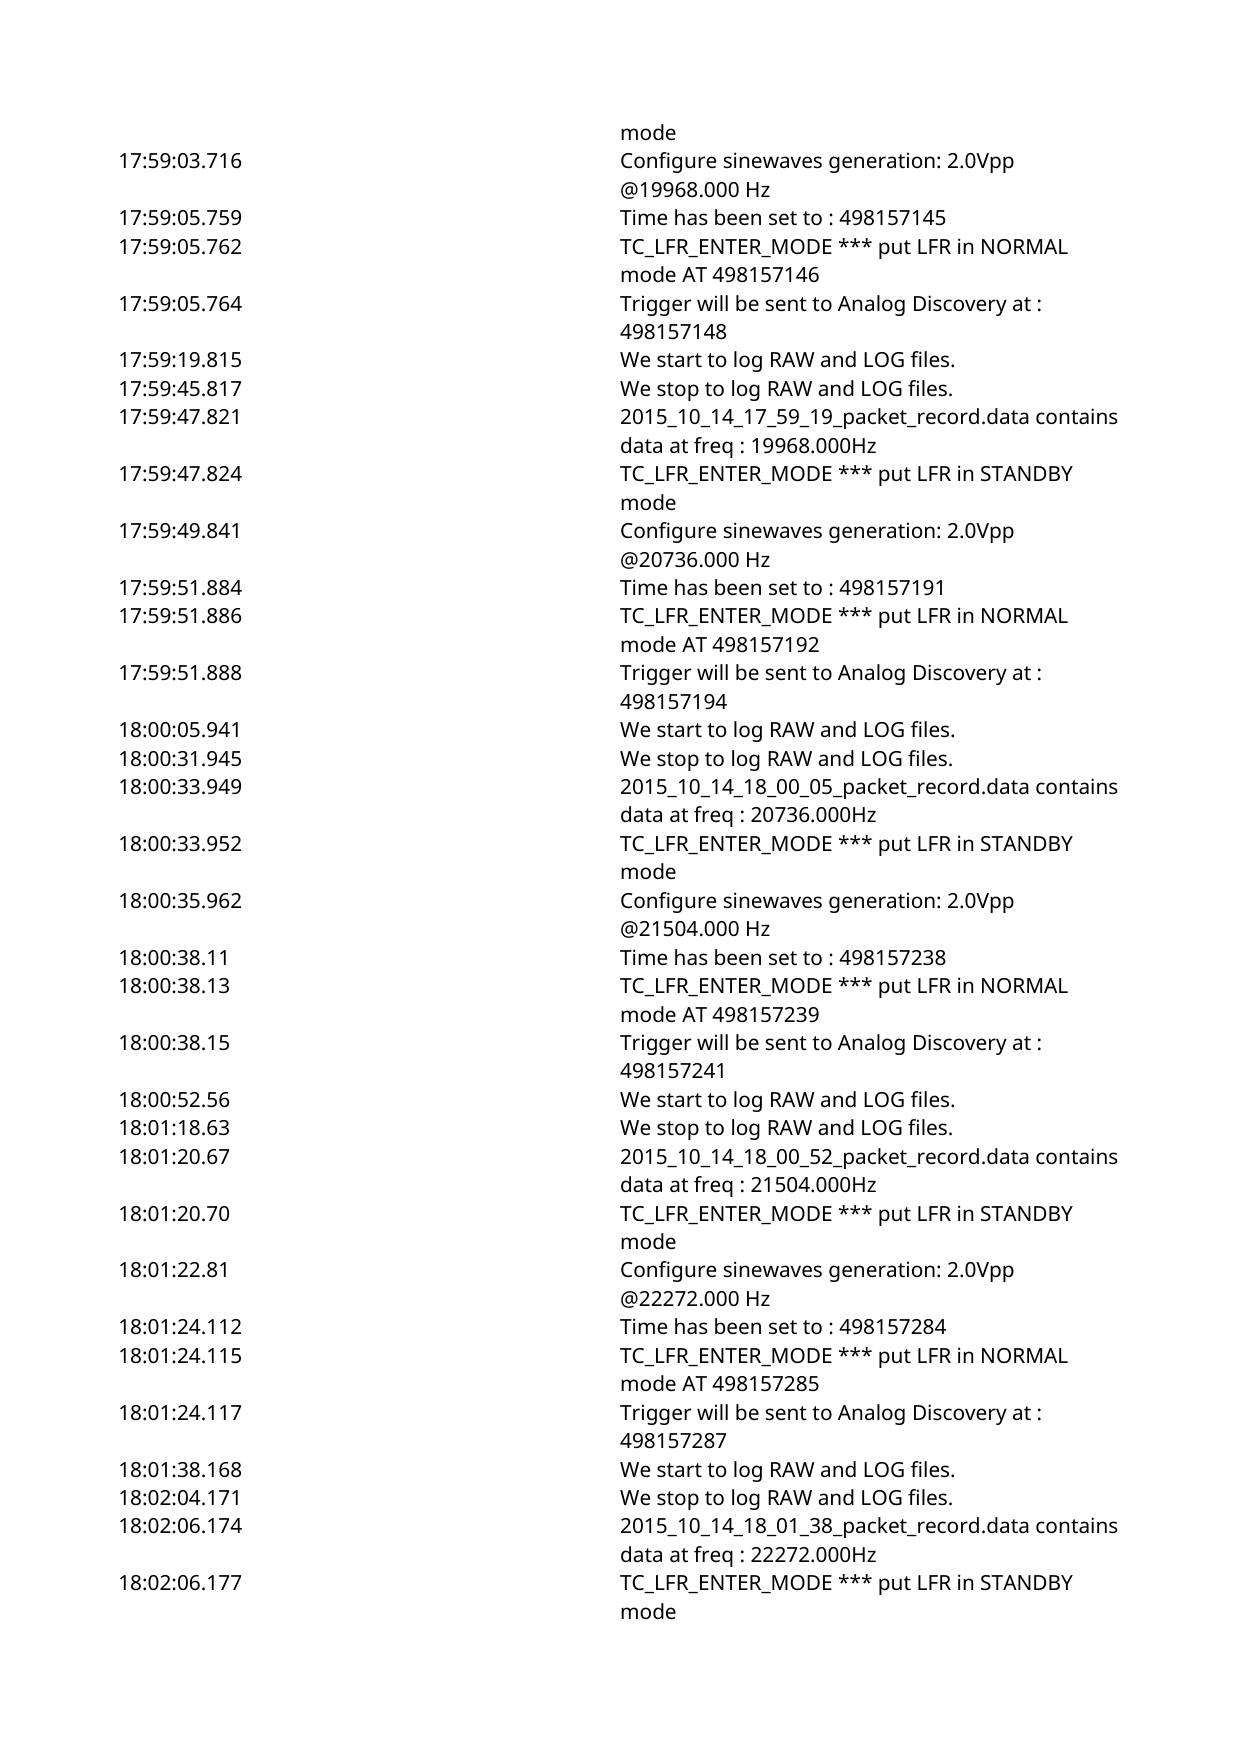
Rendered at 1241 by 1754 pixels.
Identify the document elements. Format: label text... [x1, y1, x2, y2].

table_cell 18:00:33.949 [118, 772, 620, 829]
table_cell TC_LFR_ENTER_MODE *** put LFR in NORMAL mode AT 498157192 [620, 602, 1122, 658]
table_cell Time has been set to : 498157238 [620, 943, 1122, 971]
table_cell 18:01:22.81 [118, 1256, 620, 1312]
table_cell 18:02:04.171 [118, 1483, 620, 1512]
table_cell 18:00:31.945 [118, 744, 620, 772]
table_cell 18:01:24.112 [118, 1313, 620, 1341]
table_cell [118, 118, 620, 147]
table_cell We stop to log RAW and LOG files. [620, 744, 1122, 772]
table_cell Configure sinewaves generation: 2.0Vpp @21504.000 Hz [620, 886, 1122, 943]
table_cell Time has been set to : 498157145 [620, 204, 1122, 232]
table_cell We start to log RAW and LOG files. [620, 1455, 1122, 1483]
table_cell 17:59:03.716 [118, 147, 620, 203]
table_cell 18:01:24.115 [118, 1341, 620, 1398]
table_cell Configure sinewaves generation: 2.0Vpp @20736.000 Hz [620, 516, 1122, 573]
table_cell 18:00:05.941 [118, 715, 620, 744]
table_cell Trigger will be sent to Analog Discovery at : 498157194 [620, 659, 1122, 715]
table_cell 18:00:35.962 [118, 886, 620, 943]
table_cell 18:01:24.117 [118, 1398, 620, 1455]
table_cell 17:59:51.886 [118, 602, 620, 658]
table_cell 18:00:33.952 [118, 829, 620, 886]
table_cell Configure sinewaves generation: 2.0Vpp @22272.000 Hz [620, 1256, 1122, 1312]
table_cell TC_LFR_ENTER_MODE *** put LFR in STANDBY mode [620, 1199, 1122, 1256]
table_cell 18:00:38.15 [118, 1028, 620, 1085]
table_cell TC_LFR_ENTER_MODE *** put LFR in NORMAL mode AT 498157146 [620, 232, 1122, 289]
table_cell 2015_10_14_18_01_38_packet_record.data contains data at freq : 22272.000Hz [620, 1512, 1122, 1568]
table_cell 17:59:51.888 [118, 659, 620, 715]
table_cell We start to log RAW and LOG files. [620, 1085, 1122, 1113]
table_cell We stop to log RAW and LOG files. [620, 1483, 1122, 1512]
table_cell 17:59:05.762 [118, 232, 620, 289]
table_cell Time has been set to : 498157284 [620, 1313, 1122, 1341]
table_cell TC_LFR_ENTER_MODE *** put LFR in STANDBY mode [620, 1569, 1122, 1625]
table_cell 18:02:06.177 [118, 1569, 620, 1625]
table_cell 17:59:19.815 [118, 346, 620, 374]
table_cell 17:59:47.821 [118, 403, 620, 459]
table_cell TC_LFR_ENTER_MODE *** put LFR in STANDBY mode [620, 459, 1122, 516]
table_cell TC_LFR_ENTER_MODE *** put LFR in NORMAL mode AT 498157239 [620, 971, 1122, 1028]
table_cell Trigger will be sent to Analog Discovery at : 498157241 [620, 1028, 1122, 1085]
table_cell We start to log RAW and LOG files. [620, 715, 1122, 744]
table_cell Trigger will be sent to Analog Discovery at : 498157148 [620, 289, 1122, 346]
table_cell TC_LFR_ENTER_MODE *** put LFR in STANDBY mode [620, 829, 1122, 886]
table_cell 18:01:18.63 [118, 1114, 620, 1142]
table_cell 18:01:20.67 [118, 1142, 620, 1199]
table_cell TC_LFR_ENTER_MODE *** put LFR in NORMAL mode AT 498157285 [620, 1341, 1122, 1398]
table_cell 2015_10_14_18_00_05_packet_record.data contains data at freq : 20736.000Hz [620, 772, 1122, 829]
table_cell 17:59:47.824 [118, 459, 620, 516]
table_cell We stop to log RAW and LOG files. [620, 1114, 1122, 1142]
table_cell 17:59:45.817 [118, 374, 620, 402]
table_cell 17:59:05.759 [118, 204, 620, 232]
table_cell We start to log RAW and LOG files. [620, 346, 1122, 374]
table_cell 18:02:06.174 [118, 1512, 620, 1568]
table_cell 17:59:49.841 [118, 516, 620, 573]
table_cell 18:01:20.70 [118, 1199, 620, 1256]
table_cell 17:59:05.764 [118, 289, 620, 346]
table_cell mode [620, 118, 1122, 147]
table_cell Trigger will be sent to Analog Discovery at : 498157287 [620, 1398, 1122, 1455]
table_cell 18:00:52.56 [118, 1085, 620, 1113]
table_cell 2015_10_14_18_00_52_packet_record.data contains data at freq : 21504.000Hz [620, 1142, 1122, 1199]
table_cell We stop to log RAW and LOG files. [620, 374, 1122, 402]
table_cell 18:00:38.13 [118, 971, 620, 1028]
table_cell 18:01:38.168 [118, 1455, 620, 1483]
table_cell Time has been set to : 498157191 [620, 573, 1122, 602]
table_cell 2015_10_14_17_59_19_packet_record.data contains data at freq : 19968.000Hz [620, 403, 1122, 459]
table_cell Configure sinewaves generation: 2.0Vpp @19968.000 Hz [620, 147, 1122, 203]
table_cell 18:00:38.11 [118, 943, 620, 971]
table_cell 17:59:51.884 [118, 573, 620, 602]
